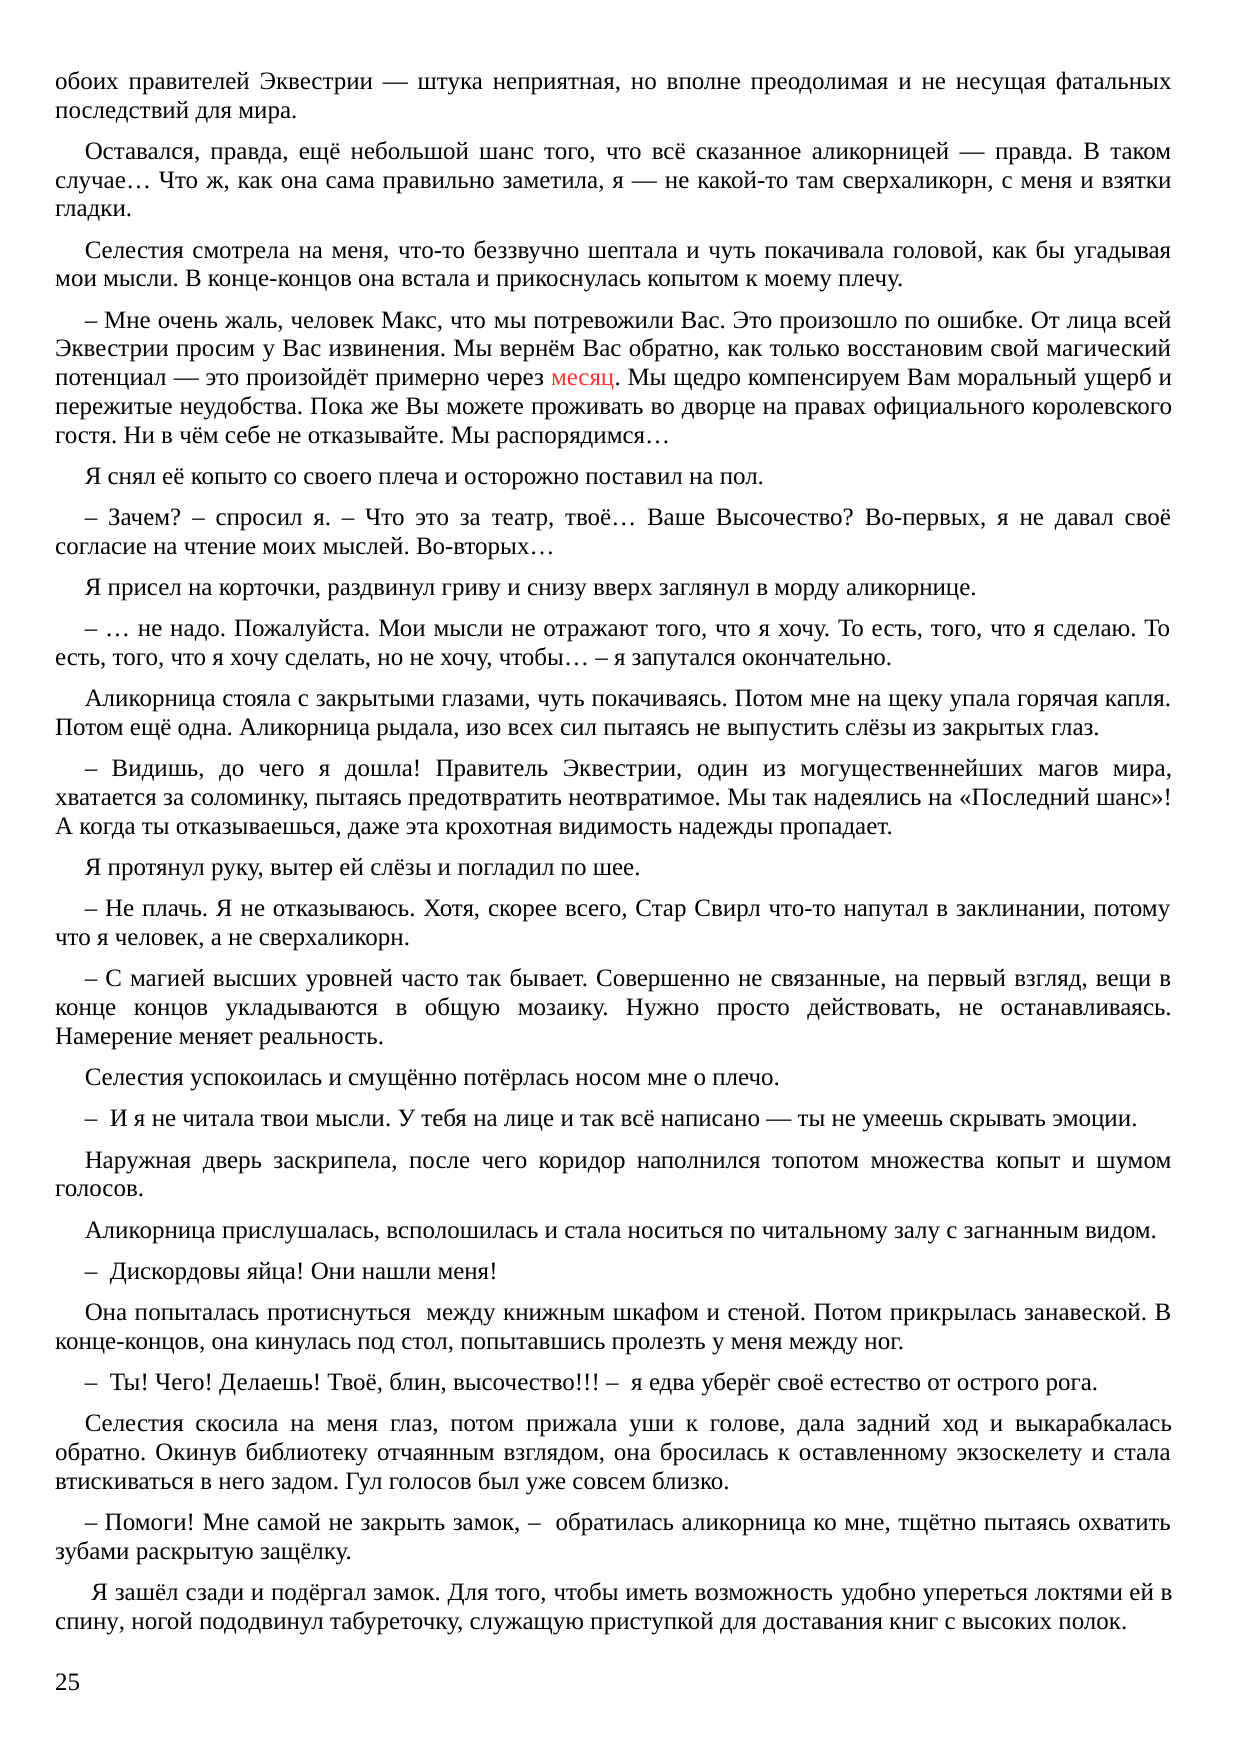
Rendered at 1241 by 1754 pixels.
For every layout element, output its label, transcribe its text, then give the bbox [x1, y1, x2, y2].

text Я присел на корточки, раздвинул гриву и снизу вверх заглянул в морду аликорнице. [55, 572, 1173, 601]
text – Зачем? – спросил я. – Что это за театр, твоё… Ваше Высочество? Во-первых, я не давал своё согласие на чтение моих мыслей. Во-вторых… [55, 502, 1173, 560]
text – Мне очень жаль, человек Макс, что мы потревожили Вас. Это произошло по ошибке. От лица всей Эквестрии просим у Вас извинения. Мы вернём Вас обратно, как только восстановим свой магический потенциал — это произойдёт примерно через месяц. Мы щедро компенсируем Вам моральный ущерб и пережитые неудобства. Пока же Вы можете проживать во дворце на правах официального королевского гостя. Ни в чём себе не отказывайте. Мы распорядимся… [55, 305, 1173, 448]
text – Ты! Чего! Делаешь! Твоё, блин, высочество!!! – я едва уберёг своё естество от острого рога. [55, 1367, 1173, 1396]
text Она попыталась протиснуться между книжным шкафом и стеной. Потом прикрылась занавеской. В конце-концов, она кинулась под стол, попытавшись пролезть у меня между ног. [55, 1297, 1173, 1355]
text – С магией высших уровней часто так бывает. Совершенно не связанные, на первый взгляд, вещи в конце концов укладываются в общую мозаику. Нужно просто действовать, не останавливаясь. Намерение меняет реальность. [55, 963, 1173, 1050]
text – Видишь, до чего я дошла! Правитель Эквестрии, один из могущественнейших магов мира, хватается за соломинку, пытаясь предотвратить неотвратимое. Мы так надеялись на «Последний шанс»! А когда ты отказываешься, даже эта крохотная видимость надежды пропадает. [55, 753, 1173, 840]
text Аликорница прислушалась, всполошилась и стала носиться по читальному залу с загнанным видом. [55, 1215, 1173, 1243]
text Я зашёл сзади и подёргал замок. Для того, чтобы иметь возможность удобно упереться локтями ей в спину, ногой пододвинул табуреточку, служащую приступкой для доставания книг с высоких полок. [55, 1577, 1173, 1635]
text Селестия скосила на меня глаз, потом прижала уши к голове, дала задний ход и выкарабкалась обратно. Окинув библиотеку отчаянным взглядом, она бросилась к оставленному экзоскелету и стала втискиваться в него задом. Гул голосов был уже совсем близко. [55, 1408, 1173, 1495]
text Наружная дверь заскрипела, после чего коридор наполнился топотом множества копыт и шумом голосов. [55, 1145, 1173, 1202]
text – И я не читала твои мысли. У тебя на лице и так всё написано — ты не умеешь скрывать эмоции. [55, 1103, 1173, 1132]
text Селестия смотрела на меня, что-то беззвучно шептала и чуть покачивала головой, как бы угадывая мои мысли. В конце-концов она встала и прикоснулась копытом к моему плечу. [55, 235, 1173, 292]
text Я снял её копыто со своего плеча и осторожно поставил на пол. [55, 461, 1173, 490]
text Я протянул руку, вытер ей слёзы и погладил по шее. [55, 852, 1173, 881]
text Аликорница стояла с закрытыми глазами, чуть покачиваясь. Потом мне на щеку упала горячая капля. Потом ещё одна. Аликорница рыдала, изо всех сил пытаясь не выпустить слёзы из закрытых глаз. [55, 683, 1173, 741]
text – Не плачь. Я не отказываюсь. Хотя, скорее всего, Стар Свирл что-то напутал в заклинании, потому что я человек, а не сверхаликорн. [55, 893, 1173, 951]
text Оставался, правда, ещё небольшой шанс того, что всё сказанное аликорницей — правда. В таком случае… Что ж, как она сама правильно заметила, я — не какой-то там сверхаликорн, с меня и взятки гладки. [55, 136, 1173, 222]
text Селестия успокоилась и смущённо потёрлась носом мне о плечо. [55, 1062, 1173, 1091]
text обоих правителей Эквестрии — штука неприятная, но вполне преодолимая и не несущая фатальных последствий для мира. [55, 66, 1173, 123]
text – … не надо. Пожалуйста. Мои мысли не отражают того, что я хочу. То есть, того, что я сделаю. То есть, того, что я хочу сделать, но не хочу, чтобы… – я запутался окончательно. [55, 613, 1173, 671]
text – Помоги! Мне самой не закрыть замок, – обратилась аликорница ко мне, тщётно пытаясь охватить зубами раскрытую защёлку. [55, 1507, 1173, 1565]
text – Дискордовы яйца! Они нашли меня! [55, 1256, 1173, 1285]
